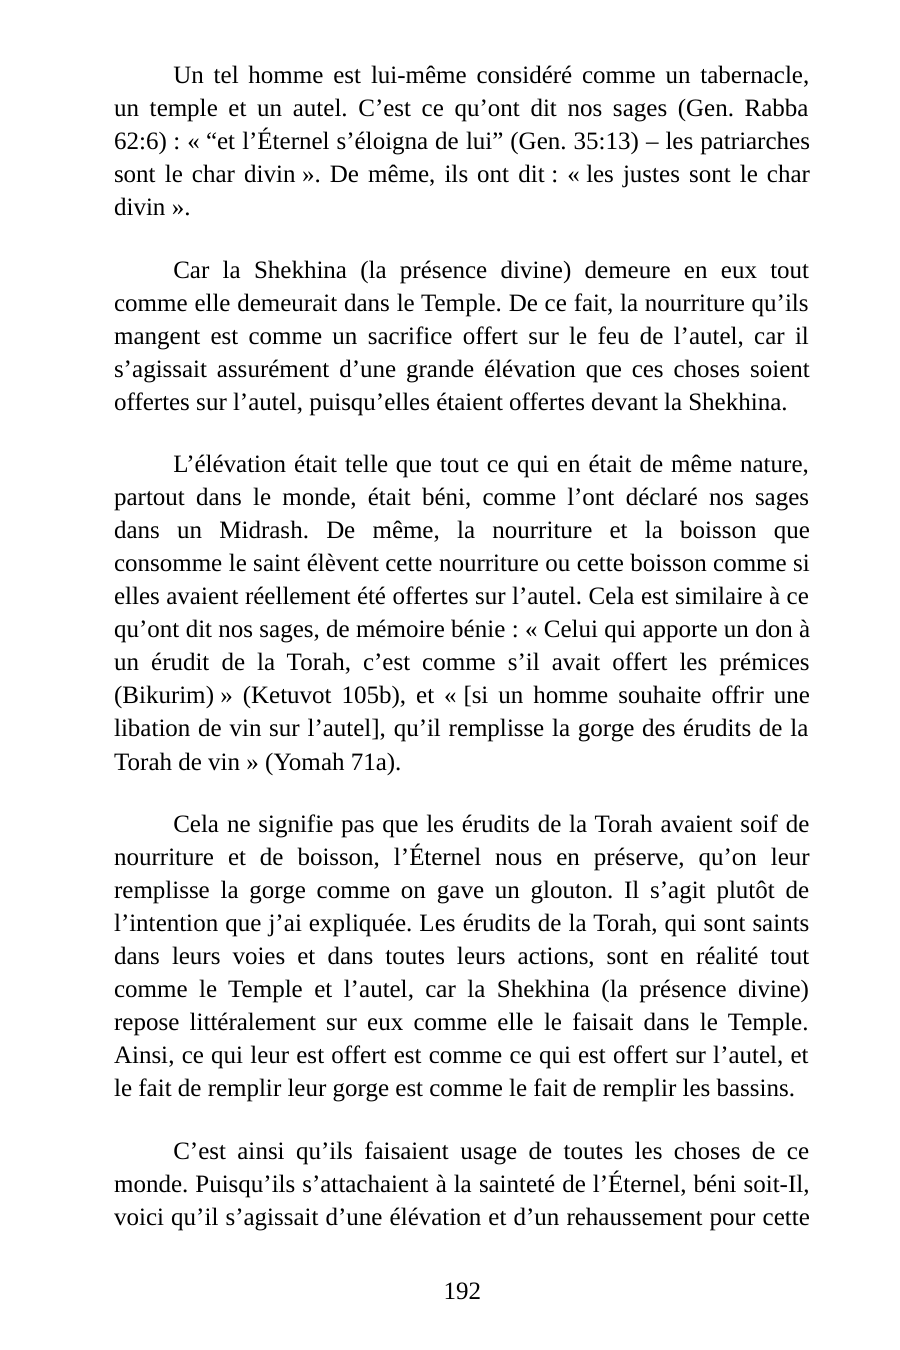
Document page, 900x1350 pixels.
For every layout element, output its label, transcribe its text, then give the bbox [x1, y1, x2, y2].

text C’est ainsi qu’ils faisaient usage de toutes les choses de ce monde. Puisqu’ils s’attachaient à la sainteté de l’Éternel, béni soit-Il, voici qu’il s’agissait d’une élévation et d’un rehaussement pour cette [114, 1136, 810, 1231]
text L’élévation était telle que tout ce qui en était de même nature, partout dans le monde, était béni, comme l’ont déclaré nos sages dans un Midrash. De même, la nourriture et la boisson que consomme le saint élèvent cette nourriture ou cette boisson comme si elles avaient réellement été offertes sur l’autel. Cela est similaire à ce qu’ont dit nos sages, de mémoire bénie : « Celui qui apporte un don à un érudit de la Torah, c’est comme s’il avait offert les prémices (Bikurim) » (Ketuvot 105b), et « [si un homme souhaite offrir une libation de vin sur l’autel], qu’il remplisse la gorge des érudits de la Torah de vin » (Yomah 71a). [114, 449, 810, 775]
text Cela ne signifie pas que les érudits de la Torah avaient soif de nourriture et de boisson, l’Éternel nous en préserve, qu’on leur remplisse la gorge comme on gave un glouton. Il s’agit plutôt de l’intention que j’ai expliquée. Les érudits de la Torah, qui sont saints dans leurs voies et dans toutes leurs actions, sont en réalité tout comme le Temple et l’autel, car la Shekhina (la présence divine) repose littéralement sur eux comme elle le faisait dans le Temple. Ainsi, ce qui leur est offert est comme ce qui est offert sur l’autel, et le fait de remplir leur gorge est comme le fait de remplir les bassins. [114, 809, 810, 1102]
text Un tel homme est lui-même considéré comme un tabernacle, un temple et un autel. C’est ce qu’ont dit nos sages (Gen. Rabba 62:6) : « “et l’Éternel s’éloigna de lui” (Gen. 35:13) – les patriarches sont le char divin ». De même, ils ont dit : « les justes sont le char divin ». [114, 60, 810, 221]
text Car la Shekhina (la présence divine) demeure en eux tout comme elle demeurait dans le Temple. De ce fait, la nourriture qu’ils mangent est comme un sacrifice offert sur le feu de l’autel, car il s’agissait assurément d’une grande élévation que ces choses soient offertes sur l’autel, puisqu’elles étaient offertes devant la Shekhina. [114, 255, 810, 416]
